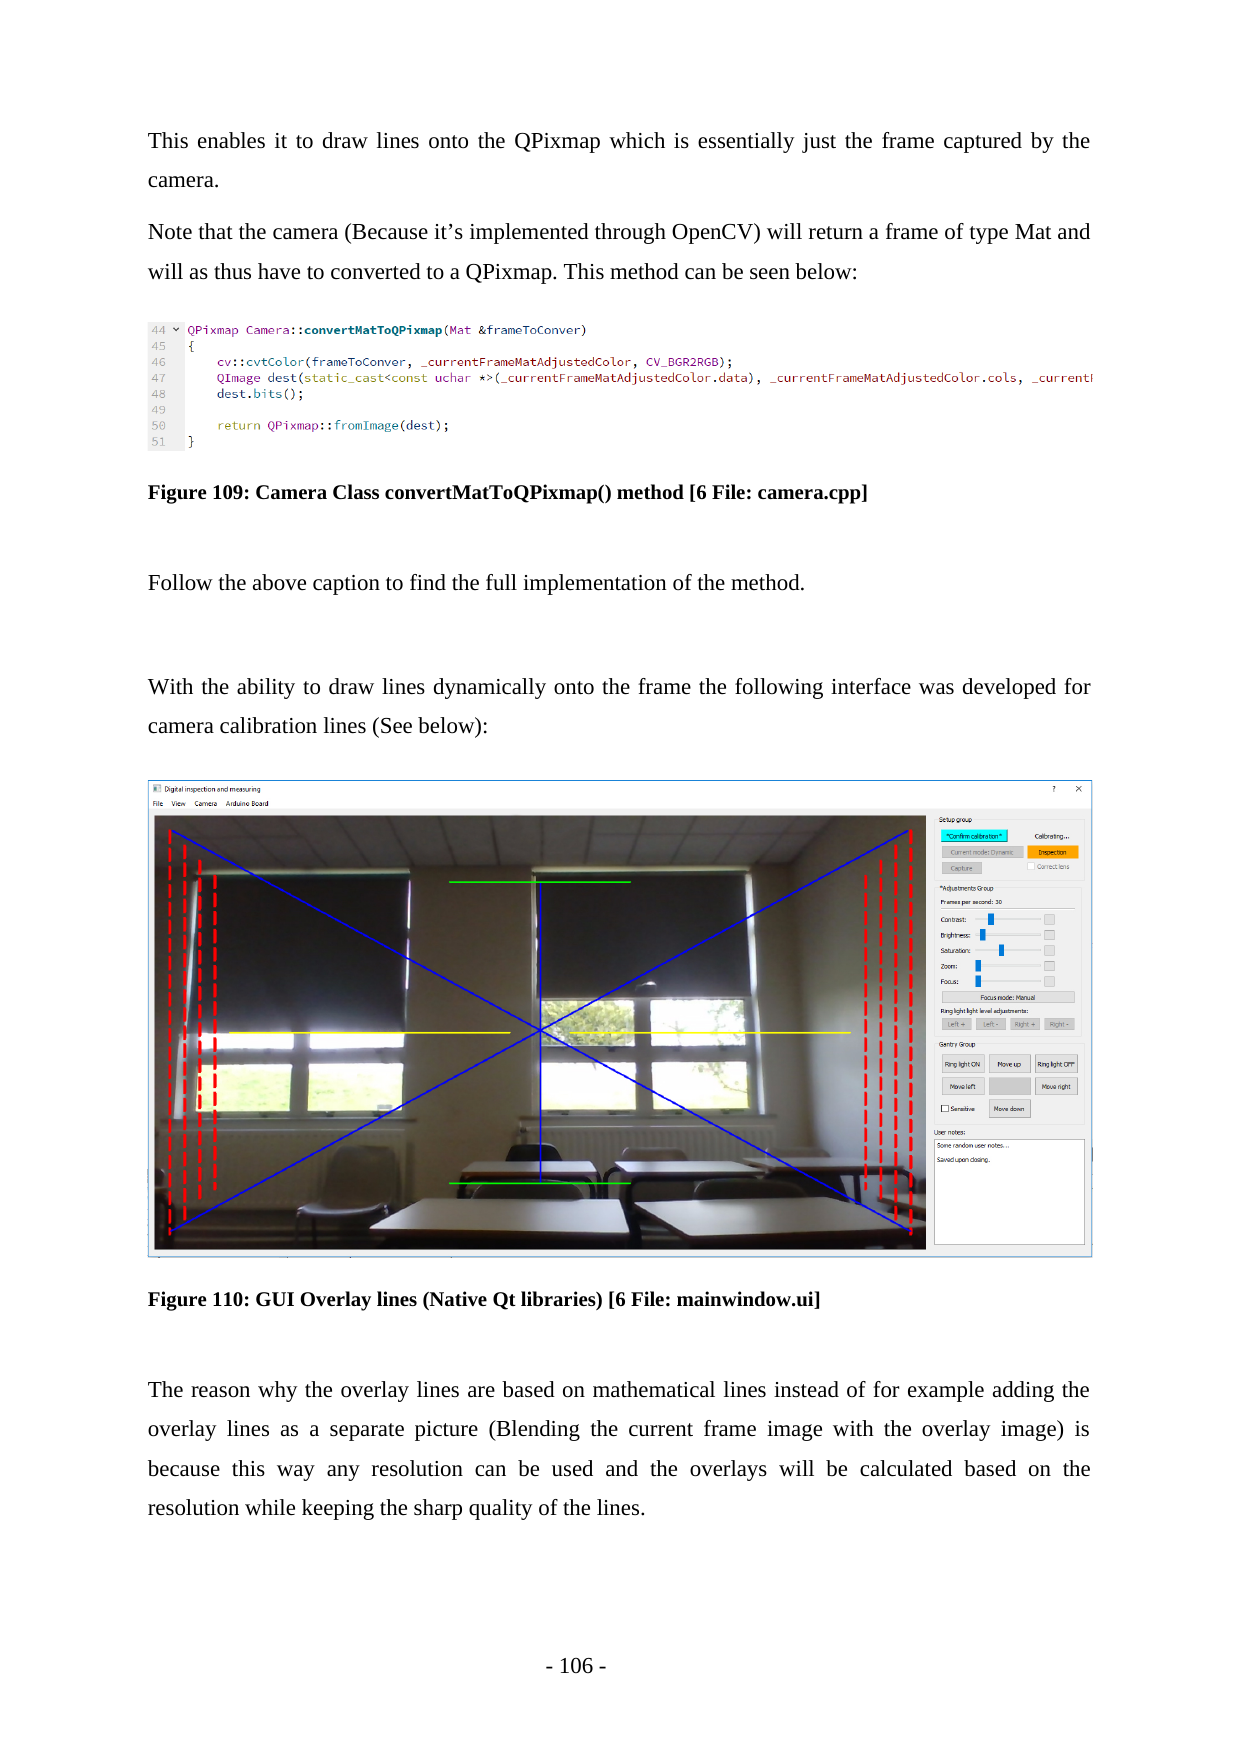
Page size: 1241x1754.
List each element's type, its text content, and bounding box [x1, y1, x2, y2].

text This enables it to draw lines onto the QPixmap which is essentially just the frame captured by the camera. [148, 127, 1092, 193]
text Figure 110: GUI Overlay lines (Native Qt libraries) [6 File: mainwindow.ui] [148, 1258, 1092, 1311]
text Figure 109: Camera Class convertMatToQPixmap() method [6 File: camera.cpp] [148, 451, 1092, 504]
text With the ability to draw lines dynamically onto the frame the following interface was developed for camera calibration lines (See below): [148, 673, 1092, 738]
text Follow the above caption to find the full implementation of the method. [148, 569, 1092, 595]
picture [147, 780, 1093, 1258]
text The reason why the overlay lines are based on mathematical lines instead of for example adding the overlay lines as a separate picture (Blending the current frame image with the overlay image) is because this way any resolution can be used and the overlays will be calculated based on the resolution while keeping the sharp quality of the lines. [148, 1376, 1092, 1520]
text Note that the camera (Because it’s implemented through OpenCV) will return a frame of type Mat and will as thus have to converted to a QPixmap. This method can be seen below: [148, 218, 1092, 284]
picture [147, 322, 1093, 451]
